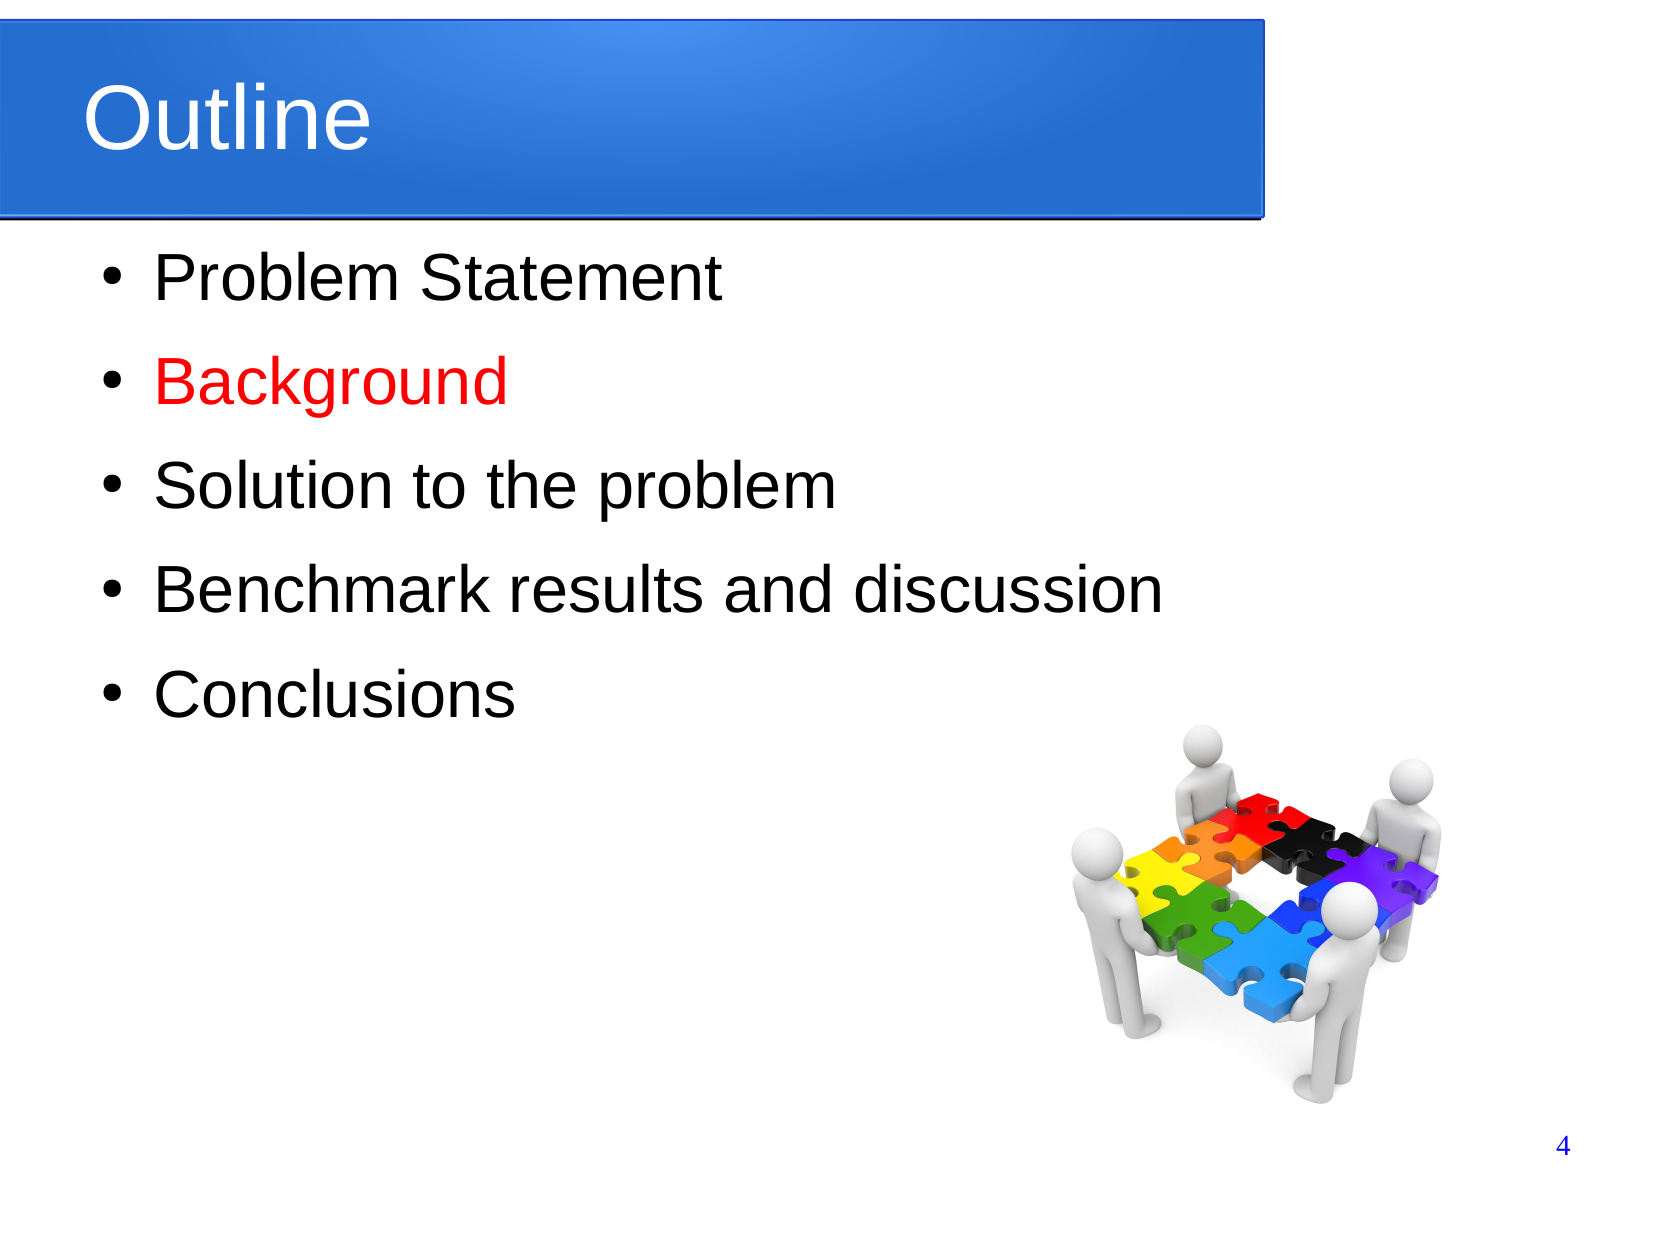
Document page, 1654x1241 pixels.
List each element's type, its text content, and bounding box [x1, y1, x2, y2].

list Problem Statement Background Solution to the problem Benchmark results and discussion Conclusions [82, 240, 1538, 1171]
title Outline [82, 25, 1250, 210]
picture [1006, 710, 1506, 1110]
